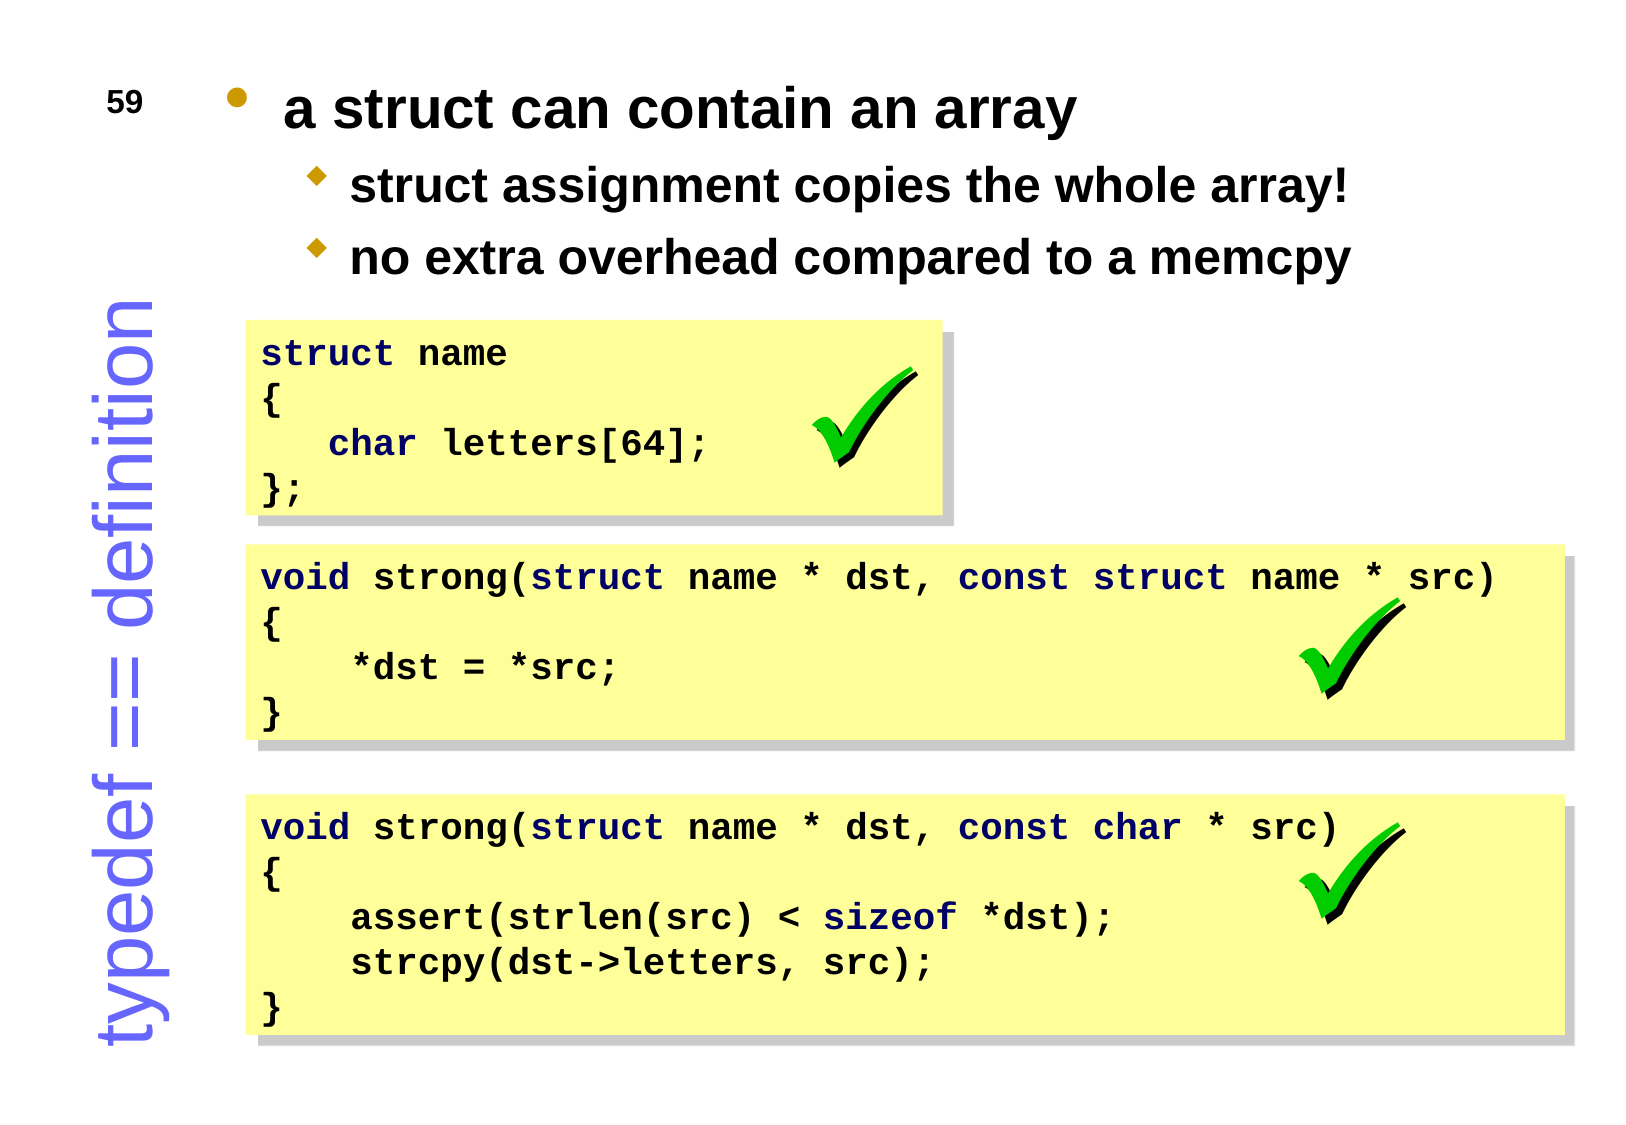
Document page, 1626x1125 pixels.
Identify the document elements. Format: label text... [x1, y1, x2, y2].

title typedef == definition [50, 187, 188, 1063]
text_box void strong(struct name * dst, const struct name * src) { *dst = *src; } [245, 544, 1565, 740]
text_box void strong(struct name * dst, const char * src) { assert(strlen(src) < sizeof *dst); strcpy(dst->letters, src); } [245, 794, 1565, 1035]
text_box  [1273, 556, 1463, 752]
text_box struct name { char letters[64]; }; [245, 319, 943, 516]
text_box  [785, 324, 975, 520]
list a struct can contain an array struct assignment copies the whole array! no extra overhead compared to a memcpy [212, 62, 1550, 1063]
text_box  [1273, 781, 1463, 976]
